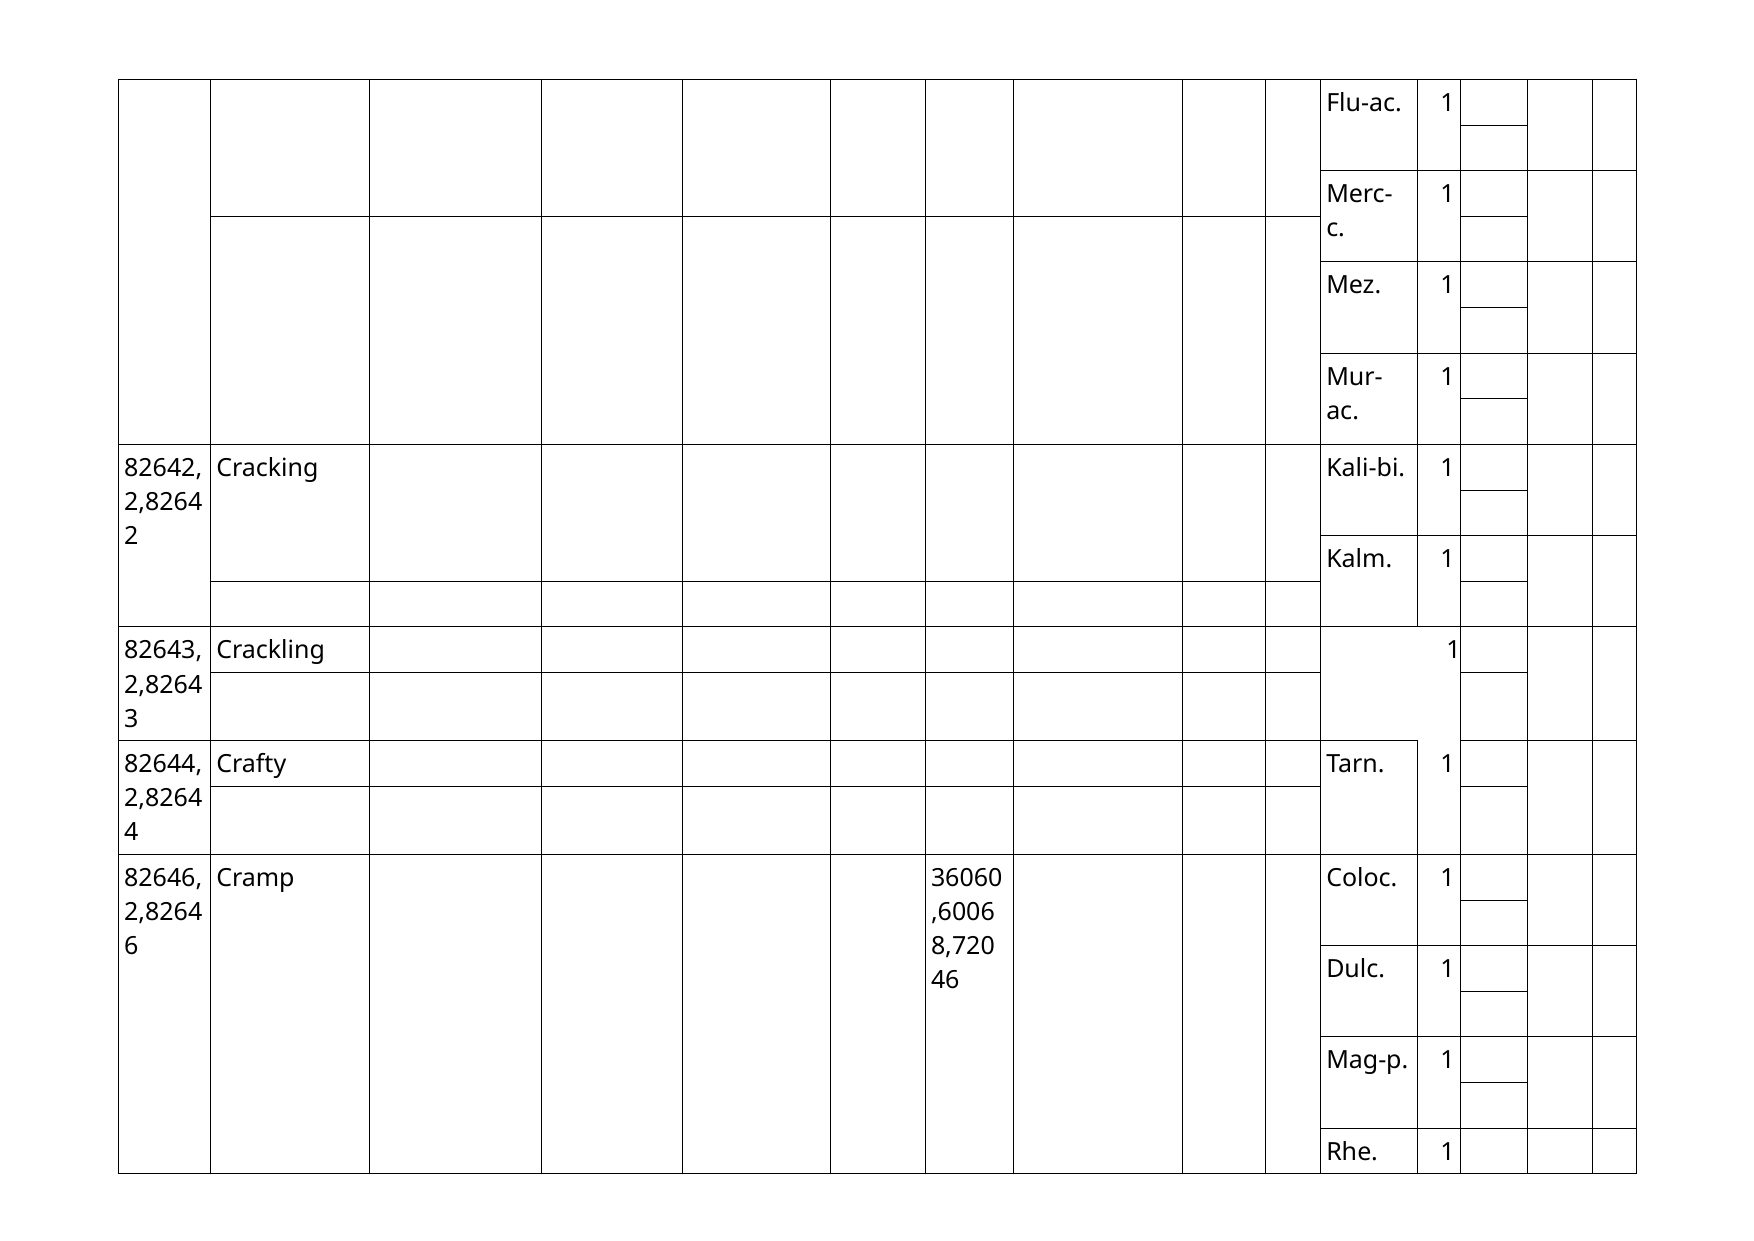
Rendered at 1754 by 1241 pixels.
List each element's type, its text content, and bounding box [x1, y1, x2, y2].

table_cell [831, 445, 925, 581]
table_cell [926, 582, 1013, 626]
table_cell [926, 673, 1013, 740]
table_cell 1 [1418, 740, 1460, 854]
table_cell [211, 80, 369, 216]
table_cell [1014, 855, 1182, 1173]
table_cell [1461, 80, 1527, 124]
table_cell [683, 673, 830, 740]
table_cell [831, 855, 925, 1173]
table_cell [1461, 582, 1527, 626]
table_cell [370, 582, 541, 626]
table_cell 1 [1418, 536, 1460, 626]
table_cell Cramp [211, 855, 369, 1173]
table_cell [542, 673, 682, 740]
table_cell [831, 627, 925, 672]
table_cell [542, 217, 682, 444]
table_cell [1183, 855, 1265, 1173]
table_cell Flu-ac. [1321, 80, 1417, 170]
table_cell [1461, 217, 1527, 261]
table_cell [1593, 536, 1636, 626]
table_cell [370, 445, 541, 581]
table_cell [1593, 741, 1636, 854]
table_cell [683, 445, 830, 581]
table_cell [1528, 1037, 1592, 1128]
table_cell [1461, 992, 1527, 1036]
table_cell [683, 80, 830, 216]
table_cell [1528, 536, 1592, 626]
table_cell [1461, 1083, 1527, 1128]
table_cell [370, 673, 541, 740]
table_cell [683, 582, 830, 626]
table_cell [542, 80, 682, 216]
table_cell [370, 741, 541, 786]
table_cell [1183, 445, 1265, 581]
table_cell [370, 855, 541, 1173]
table_cell [1461, 627, 1527, 672]
table_cell [1183, 787, 1265, 854]
table_cell Coloc. [1321, 855, 1417, 945]
table_cell [1266, 217, 1320, 444]
table_cell 1 [1418, 445, 1460, 535]
table_cell [831, 673, 925, 740]
table_cell 1 [1418, 80, 1460, 170]
table_cell [1461, 1129, 1527, 1173]
table_cell [1528, 855, 1592, 945]
table_cell Crafty [211, 741, 369, 786]
table_cell [1266, 445, 1320, 581]
table_cell [1461, 741, 1527, 786]
table_cell [1461, 536, 1527, 581]
table_cell [370, 80, 541, 216]
table_cell [1461, 445, 1527, 489]
table_cell [542, 855, 682, 1173]
table_cell [542, 787, 682, 854]
table_cell [1528, 741, 1592, 854]
table_cell [211, 787, 369, 854]
table_cell Mez. [1321, 262, 1417, 353]
table_cell [1528, 946, 1592, 1036]
table_cell [926, 445, 1013, 581]
table_cell Merc-c. [1321, 171, 1417, 261]
table_cell [1461, 126, 1527, 170]
table_cell 82643,2,82643 [119, 627, 210, 740]
table_cell [1593, 1129, 1636, 1173]
table_cell [1461, 787, 1527, 854]
table_cell [211, 217, 369, 444]
table_cell [1014, 627, 1182, 672]
table_cell [1266, 855, 1320, 1173]
table_cell [370, 787, 541, 854]
table_cell [1593, 445, 1636, 535]
table_cell [1593, 627, 1636, 740]
table_cell [119, 80, 210, 444]
table_cell [1321, 627, 1417, 740]
table_cell [542, 741, 682, 786]
table_cell [1593, 354, 1636, 444]
table_cell 1 [1418, 1129, 1460, 1173]
table_cell [831, 741, 925, 786]
table_cell Tarn. [1321, 741, 1417, 854]
table_cell 1 [1418, 262, 1460, 353]
table_cell [683, 741, 830, 786]
table_cell [926, 627, 1013, 672]
table_cell 1 [1418, 855, 1460, 945]
table_cell [1014, 673, 1182, 740]
table_cell [1183, 673, 1265, 740]
table_cell [683, 217, 830, 444]
table_cell [542, 582, 682, 626]
table_cell [1461, 855, 1527, 899]
table_cell [1593, 1037, 1636, 1128]
table_cell [370, 627, 541, 672]
table_cell [1266, 627, 1320, 672]
table_cell [1461, 491, 1527, 535]
table_cell [926, 217, 1013, 444]
table_cell [1528, 80, 1592, 170]
table_cell 1 [1417, 627, 1460, 740]
table_cell [542, 627, 682, 672]
table_cell [1528, 354, 1592, 444]
table_cell [1593, 946, 1636, 1036]
table_cell [1266, 80, 1320, 216]
table_cell [211, 673, 369, 740]
table_cell Cracking [211, 445, 369, 581]
table_cell [1593, 262, 1636, 353]
table_cell Crackling [211, 627, 369, 672]
table_cell [370, 217, 541, 444]
table_cell [1461, 308, 1527, 353]
table_cell Mur-ac. [1321, 354, 1417, 444]
table_cell [926, 80, 1013, 216]
table_cell 82644,2,82644 [119, 741, 210, 854]
table_cell 82646,2,82646 [119, 855, 210, 1173]
table_cell [1528, 171, 1592, 261]
table_cell [1183, 582, 1265, 626]
table_cell [1266, 741, 1320, 786]
table_cell 82642,2,82642 [119, 445, 210, 626]
table_cell [1266, 673, 1320, 740]
table_cell [1461, 673, 1527, 740]
table_cell Mag-p. [1321, 1037, 1417, 1128]
table_cell [831, 582, 925, 626]
table_cell [1183, 627, 1265, 672]
table_cell [1593, 80, 1636, 170]
table_cell [926, 787, 1013, 854]
table_cell [1461, 171, 1527, 216]
table_cell [1461, 262, 1527, 307]
table_cell Kali-bi. [1321, 445, 1417, 535]
table_cell [1461, 1037, 1527, 1082]
table_cell [1528, 627, 1592, 740]
table_cell 1 [1418, 354, 1460, 444]
table_cell [1014, 80, 1182, 216]
table_cell [926, 741, 1013, 786]
table_cell [1266, 787, 1320, 854]
table_cell 1 [1418, 1037, 1460, 1128]
table_cell [1014, 787, 1182, 854]
table_cell [831, 80, 925, 216]
table_cell [1528, 1129, 1592, 1173]
table_cell Rhe. [1321, 1129, 1417, 1173]
table_cell [542, 445, 682, 581]
table_cell [683, 787, 830, 854]
table_cell Kalm. [1321, 536, 1417, 626]
table_cell [683, 627, 830, 672]
table_cell [1461, 901, 1527, 945]
table_cell [1593, 171, 1636, 261]
table_cell [1528, 262, 1592, 353]
table_cell [1461, 946, 1527, 991]
table_cell [1014, 445, 1182, 581]
table_cell 36060,60068,72046 [926, 855, 1013, 1173]
table_cell [683, 855, 830, 1173]
table_cell [1593, 855, 1636, 945]
table_cell [1183, 80, 1265, 216]
table_cell [831, 787, 925, 854]
table_cell [1014, 741, 1182, 786]
table_cell Dulc. [1321, 946, 1417, 1036]
table_cell [1461, 399, 1527, 444]
table_cell 1 [1418, 171, 1460, 261]
table_cell [1014, 217, 1182, 444]
table_cell [1183, 217, 1265, 444]
table_cell [211, 582, 369, 626]
table_cell [831, 217, 925, 444]
table_cell [1014, 582, 1182, 626]
table_cell [1183, 741, 1265, 786]
table_cell 1 [1418, 946, 1460, 1036]
table_cell [1266, 582, 1320, 626]
table_cell [1461, 354, 1527, 398]
table_cell [1528, 445, 1592, 535]
